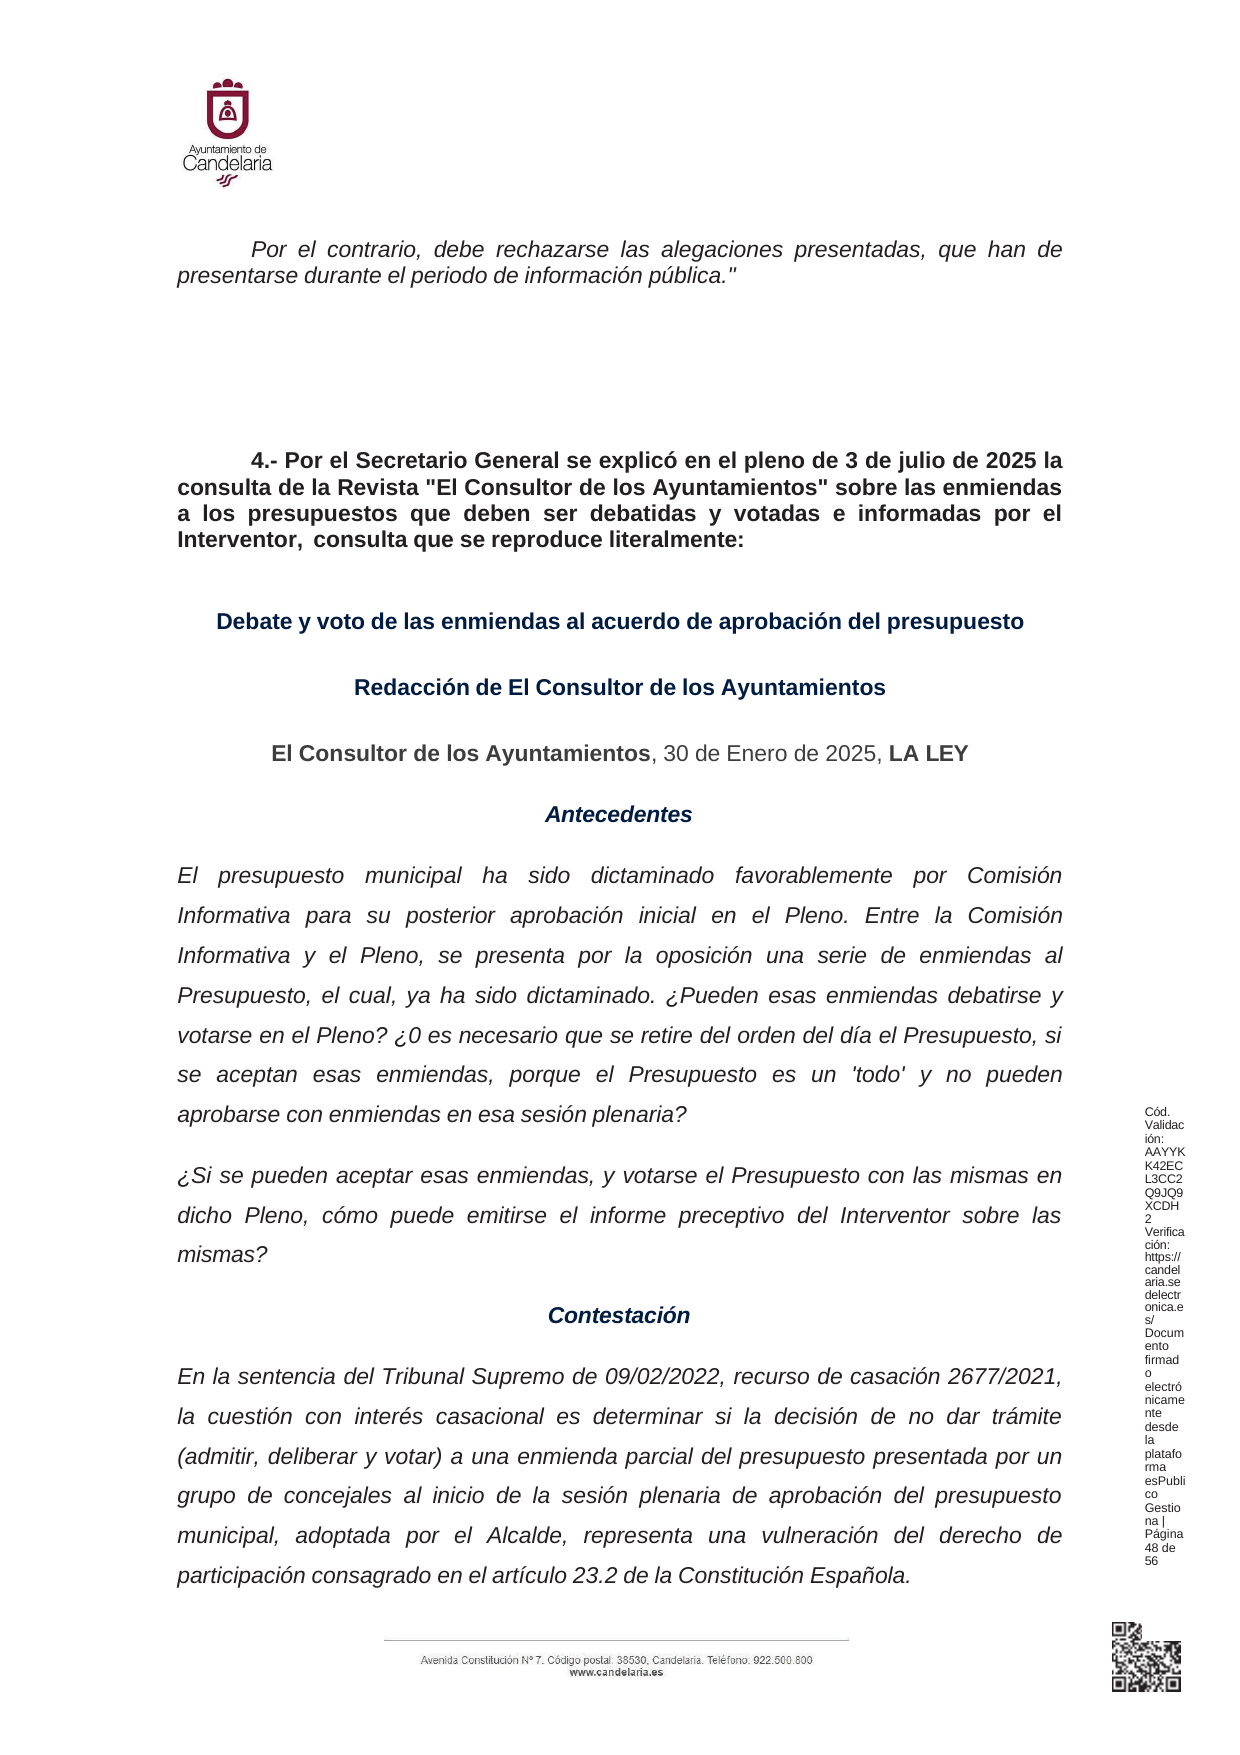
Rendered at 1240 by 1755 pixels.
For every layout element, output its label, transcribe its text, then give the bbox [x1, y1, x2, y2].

text Documento firmado electrónicamente desde la plataforma esPublico Gestiona | Página 48 de 56 [1144, 1327, 1186, 1568]
text Por el contrario, debe rechazarse las alegaciones presentadas, que han de presentarse durante el periodo de información pública." [177, 236, 1063, 289]
text ¿Si se pueden aceptar esas enmiendas, y votarse el Presupuesto con las mismas en dicho Pleno, cómo puede emitirse el informe preceptivo del Interventor sobre las mismas? [177, 1162, 1062, 1268]
text En la sentencia del Tribunal Supremo de 09/02/2022, recurso de casación 2677/2021, la cuestión con interés casacional es determinar si la decisión de no dar trámite (admitir, deliberar y votar) a una enmienda parcial del presupuesto presentada por un grupo de concejales al inicio de la sesión plenaria de aprobación del presupuesto municipal, adoptada por el Alcalde, representa una vulneración del derecho de participación consagrado en el artículo 23.2 de la Constitución Española. [177, 1363, 1062, 1589]
text Cód. Validación: AAYYKK42ECL3CC2Q9JQ9XCDH2 [1144, 1106, 1186, 1227]
text El presupuesto municipal ha sido dictaminado favorablemente por Comisión Informativa para su posterior aprobación inicial en el Pleno. Entre la Comisión Informativa y el Pleno, se presenta por la oposición una serie de enmiendas al Presupuesto, el cual, ya ha sido dictaminado. ¿Pueden esas enmiendas debatirse y votarse en el Pleno? ¿0 es necesario que se retire del orden del día el Presupuesto, si se aceptan esas enmiendas, porque el Presupuesto es un 'todo' y no pueden aprobarse con enmiendas en esa sesión plenaria? [177, 862, 1063, 1128]
text Verificación: https://candelaria.sedelectronica.es/ [1144, 1227, 1186, 1327]
text El Consultor de los Ayuntamientos, 30 de Enero de 2025, LA LEY [160, 740, 1080, 767]
text Debate y voto de las enmiendas al acuerdo de aprobación del presupuesto Redacción de El Consultor de los Ayuntamientos [160, 608, 1080, 701]
text 4.- Por el Secretario General se explicó en el pleno de 3 de julio de 2025 la consulta de la Revista "El Consultor de los Ayuntamientos" sobre las enmiendas a los presupuestos que deben ser debatidas y votadas e informadas por el Interventor, consulta que se reproduce literalmente: [177, 447, 1062, 553]
text Contestación [161, 1302, 1080, 1328]
text [1142, 1104, 1186, 1641]
text Antecedentes [160, 801, 1080, 827]
